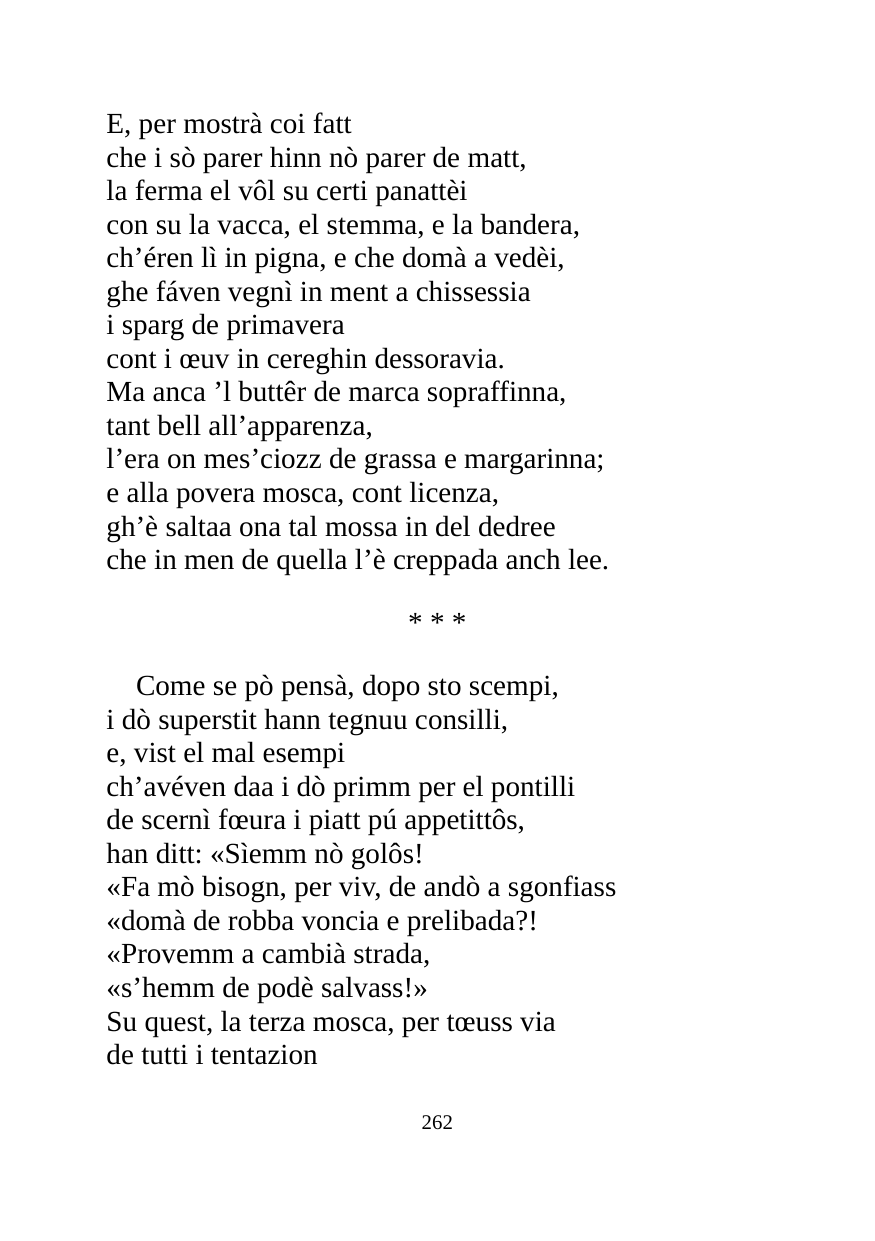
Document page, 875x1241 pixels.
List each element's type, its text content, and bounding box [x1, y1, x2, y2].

text * * * [106, 605, 768, 639]
text E, per mostrà coi fatt che i sò parer hinn nò parer de matt, la ferma el vôl su certi panattèi con su la vacca, el stemma, e la bandera, ch’éren lì in pigna, e che domà a vedèi, ghe fáven vegnì in ment a chissessia i sparg de primavera cont i œuv in cereghin dessoravia. Ma anca ’l buttêr de marca sopraffinna, tant bell all’apparenza, l’era on mes’ciozz de grassa e margarinna; e alla povera mosca, cont licenza, gh’è saltaa ona tal mossa in del dedree che in men de quella l’è creppada anch lee. [106, 106, 768, 576]
text Come se pò pensà, dopo sto scempi, i dò superstit hann tegnuu consilli, e, vist el mal esempi ch’avéven daa i dò primm per el pontilli de scernì fœura i piatt pú appetittôs, han ditt: «Sìemm nò golôs! «Fa mò bisogn, per viv, de andò a sgonfiass «domà de robba voncia e prelibada?! «Provemm a cambià strada, «s’hemm de podè salvass!» Su quest, la terza mosca, per tœuss via de tutti i tentazion [106, 668, 768, 1071]
